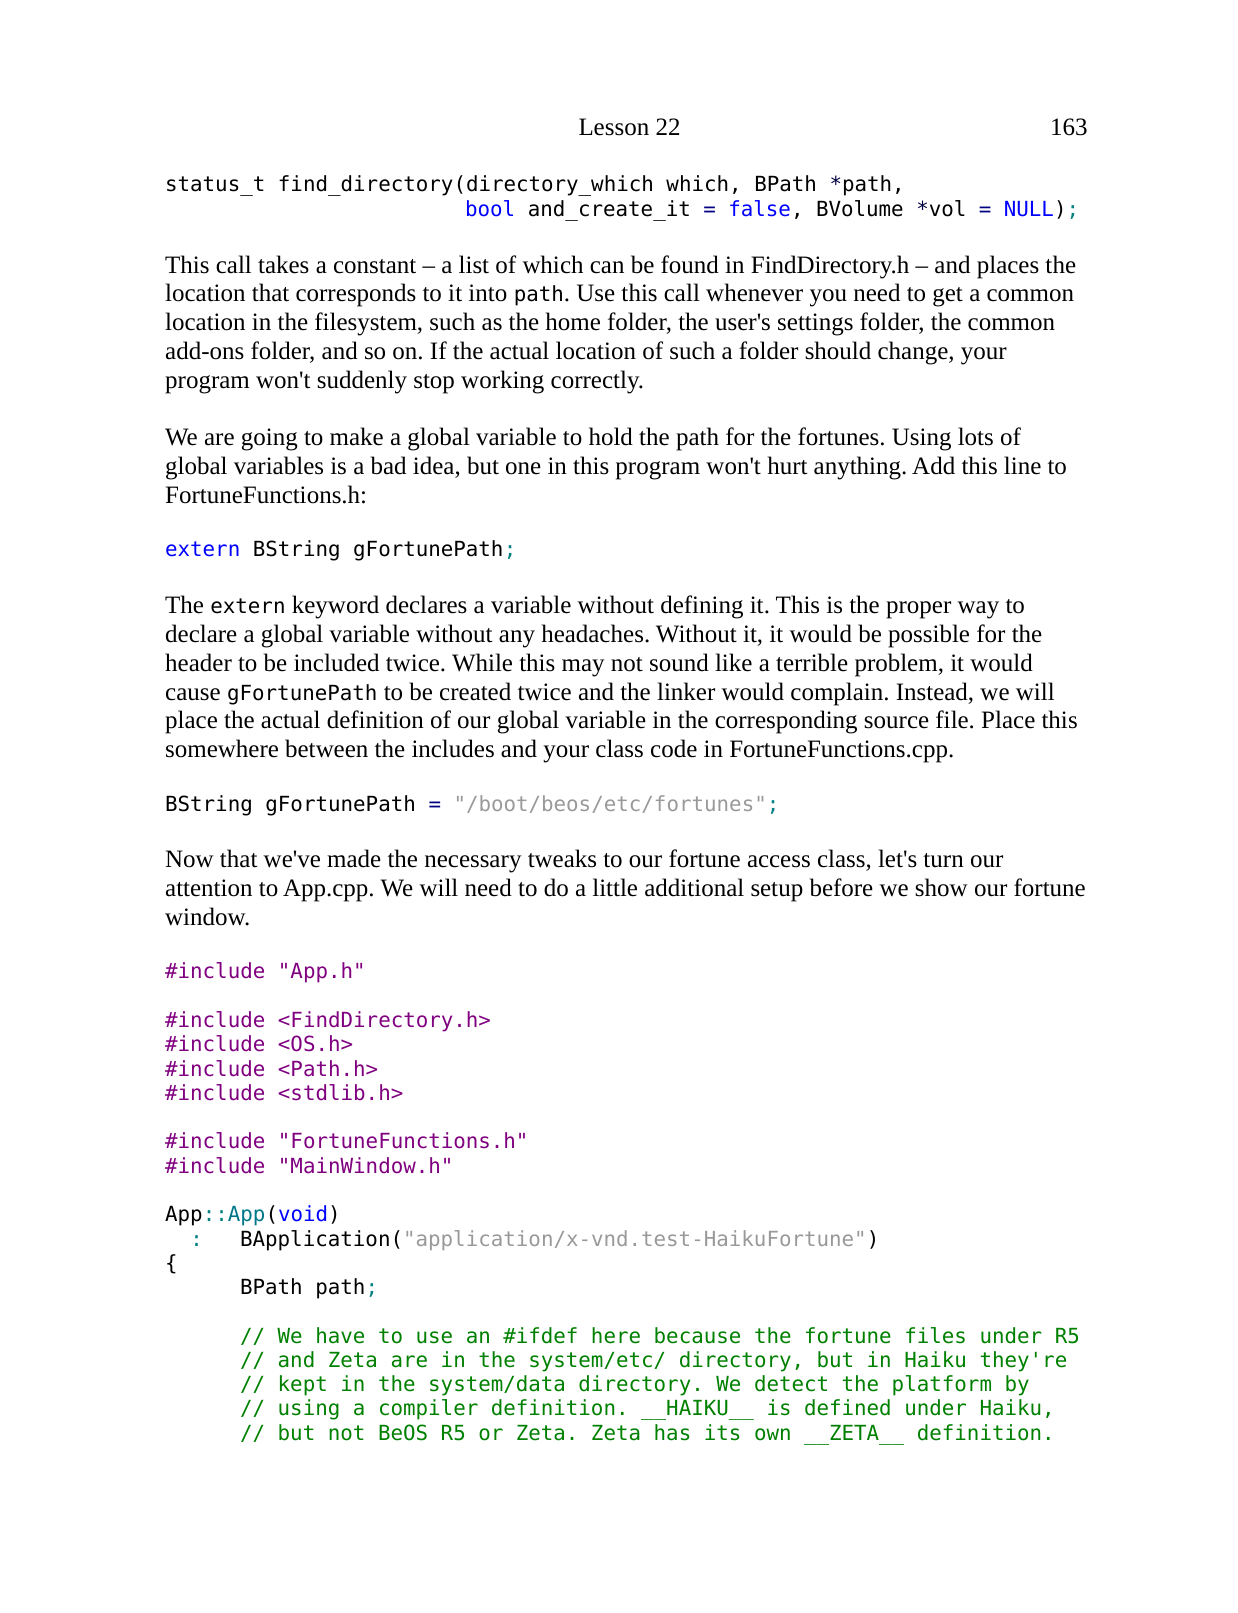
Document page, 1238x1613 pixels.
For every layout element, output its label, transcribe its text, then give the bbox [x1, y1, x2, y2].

text // We have to use an #ifdef here because the fortune files under R5 [165, 1324, 1087, 1348]
text status_t find_directory(directory_which which, BPath *path, [165, 172, 1087, 197]
text We are going to make a global variable to hold the path for the fortunes. Using lots of global variables is a bad idea, but one in this program won't hurt anything. Add this line to FortuneFunctions.h: [165, 422, 1087, 508]
text #include <FindDirectory.h> [165, 1008, 1087, 1032]
text #include <OS.h> [165, 1032, 1087, 1057]
text bool and_create_it = false, BVolume *vol = NULL); [165, 197, 1087, 221]
text The extern keyword declares a variable without defining it. This is the proper way to declare a global variable without any headaches. Without it, it would be possible for the header to be included twice. While this may not sound like a terrible problem, it would cause gFortunePath to be created twice and the linker would complain. Instead, we will place the actual definition of our global variable in the corresponding source file. Place this somewhere between the includes and your class code in FortuneFunctions.cpp. [165, 590, 1087, 763]
text Now that we've made the necessary tweaks to our fortune access class, let's turn our attention to App.cpp. We will need to do a little additional setup before we show our fortune window. [165, 844, 1087, 931]
text BPath path; [165, 1275, 1087, 1299]
text #include <stdlib.h> [165, 1081, 1087, 1105]
text #include "App.h" [165, 959, 1087, 984]
text BString gFortunePath = "/boot/beos/etc/fortunes"; [165, 792, 1087, 816]
text #include "FortuneFunctions.h" [165, 1129, 1087, 1154]
text extern BString gFortunePath; [165, 537, 1087, 562]
text : BApplication("application/x-vnd.test-HaikuFortune") [165, 1227, 1087, 1251]
text // using a compiler definition. __HAIKU__ is defined under Haiku, [165, 1396, 1087, 1421]
text #include <Path.h> [165, 1057, 1087, 1081]
text { [165, 1251, 1087, 1275]
text // and Zeta are in the system/etc/ directory, but in Haiku they're [165, 1348, 1087, 1372]
text #include "MainWindow.h" [165, 1154, 1087, 1178]
text // kept in the system/data directory. We detect the platform by [165, 1372, 1087, 1396]
text This call takes a constant – a list of which can be found in FindDirectory.h – and places the location that corresponds to it into path. Use this call whenever you need to get a common location in the filesystem, such as the home folder, the user's settings folder, the common add-ons folder, and so on. If the actual location of such a folder should change, your program won't suddenly stop working correctly. [165, 250, 1087, 393]
text // but not BeOS R5 or Zeta. Zeta has its own __ZETA__ definition. [165, 1421, 1087, 1445]
text App::App(void) [165, 1202, 1087, 1227]
